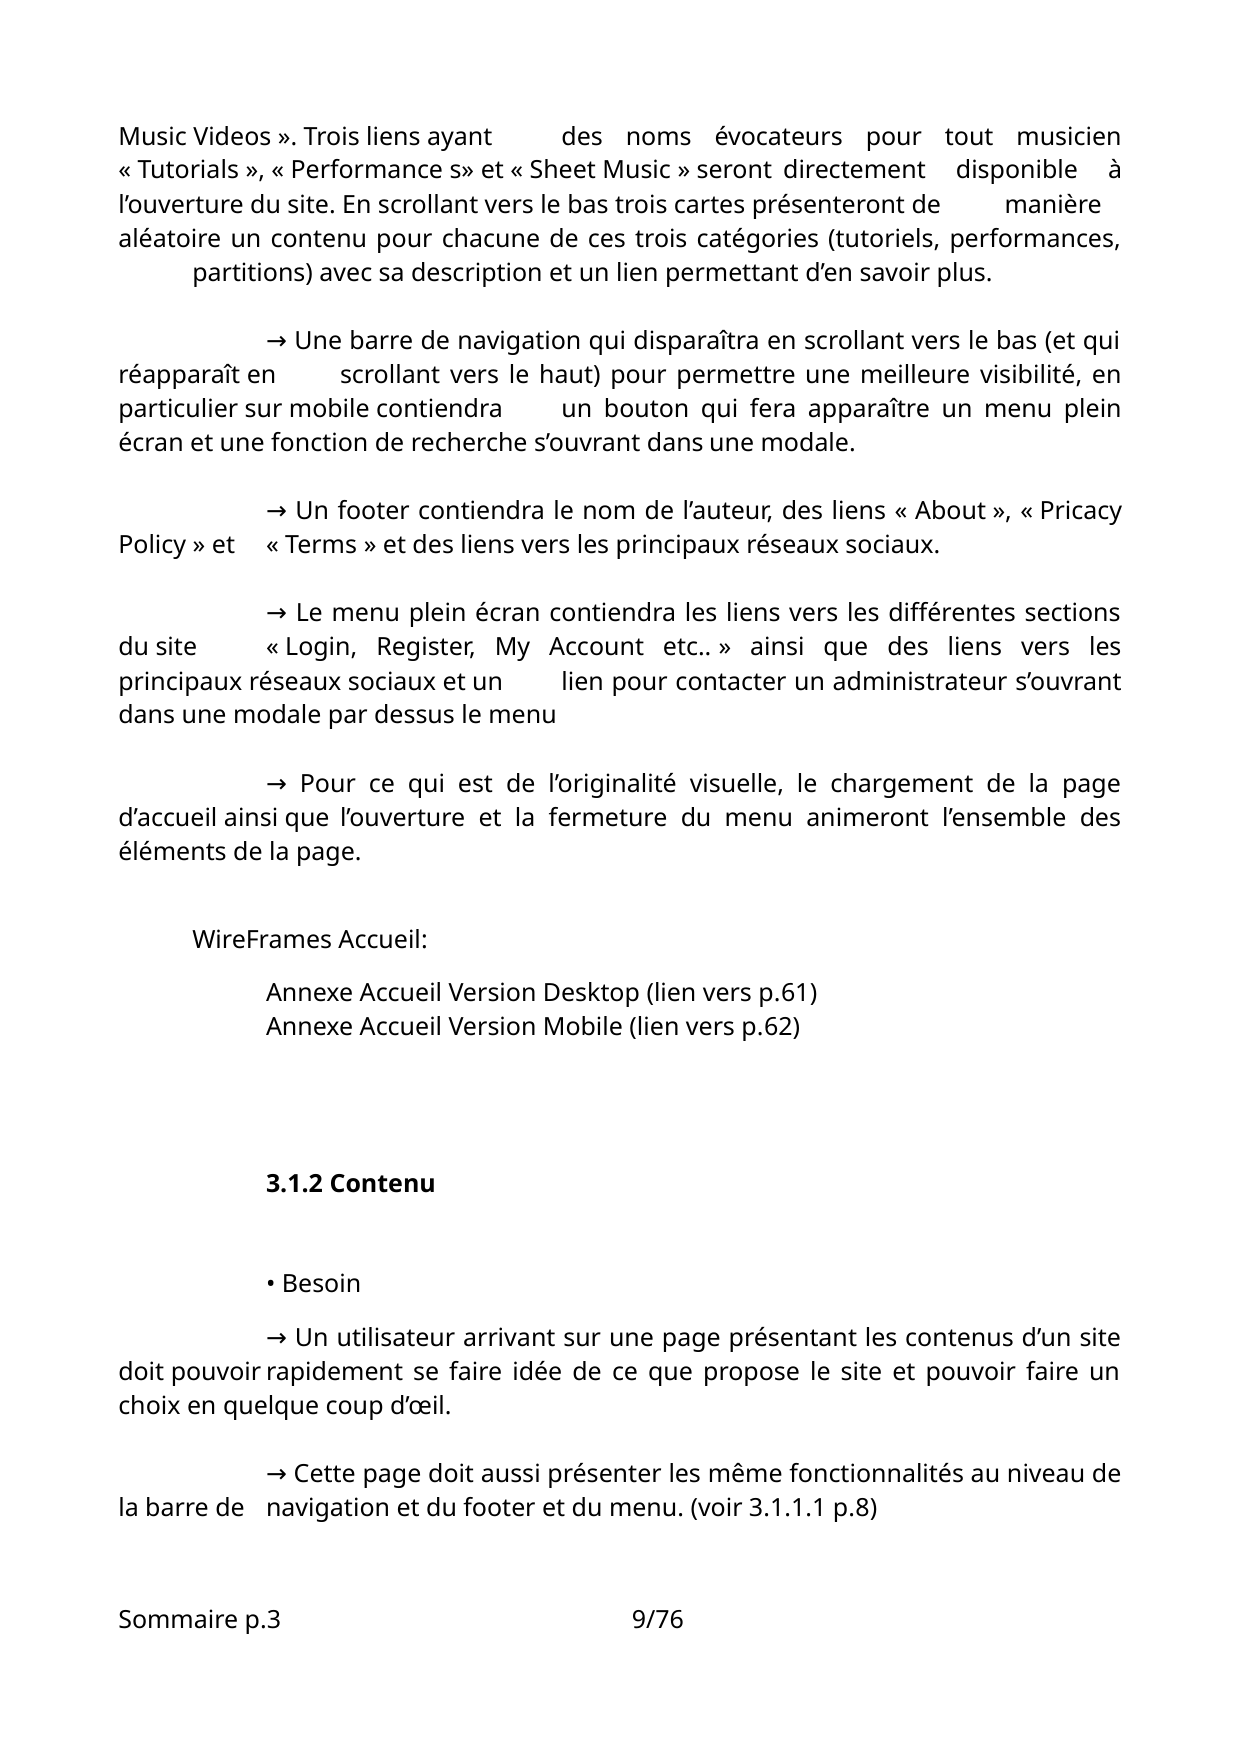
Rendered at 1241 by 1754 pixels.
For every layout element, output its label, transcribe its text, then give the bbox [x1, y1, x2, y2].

text → Le menu plein écran contiendra les liens vers les différentes sections du site « Login, Register, My Account etc.. » ainsi que des liens vers les principaux réseaux sociaux et un lien pour contacter un administrateur s’ouvrant dans une modale par dessus le menu [118, 595, 1122, 731]
text → Cette page doit aussi présenter les même fonctionnalités au niveau de la barre de navigation et du footer et du menu. (voir 3.1.1.1 p.7) [118, 1456, 1122, 1524]
text Annexe Accueil Version Desktop (lien vers p.51) [118, 975, 1122, 1009]
text → Pour ce qui est de l’originalité visuelle, le chargement de la page d’accueil ainsi que l’ouverture et la fermeture du menu animeront l’ensemble des éléments de la page. [118, 765, 1122, 867]
text → Une barre de navigation qui disparaîtra en scrollant vers le bas (et qui réapparaît en scrollant vers le haut) pour permettre une meilleure visibilité, en particulier sur mobile contiendra un bouton qui fera apparaître un menu plein écran et une fonction de recherche s’ouvrant dans une modale. [118, 322, 1122, 459]
text WireFrames Accueil: [118, 921, 1122, 955]
text • Besoin [118, 1266, 1122, 1299]
text → Un utilisateur arrivant sur une page présentant les contenus d’un site doit pouvoir rapidement se faire idée de ce que propose le site et pouvoir faire un choix en quelque coup d’œil. [118, 1319, 1122, 1421]
text Music Videos ». Trois liens ayant des noms évocateurs pour tout musicien « Tutorials », « Performance s» et « Sheet Music » seront directement disponible à l’ouverture du site. En scrollant vers le bas trois cartes présenteront de manière aléatoire un contenu pour chacune de ces trois catégories (tutoriels, performances, partitions) avec sa description et un lien permettant d’en savoir plus. [118, 118, 1122, 288]
subtitle 3.1.2 Contenu [118, 1165, 1122, 1199]
text Annexe Accueil Version Mobile (lien vers p.52) [118, 1009, 1122, 1043]
text → Un footer contiendra le nom de l’auteur, des liens « About », « Pricacy Policy » et « Terms » et des liens vers les principaux réseaux sociaux. [118, 493, 1122, 561]
